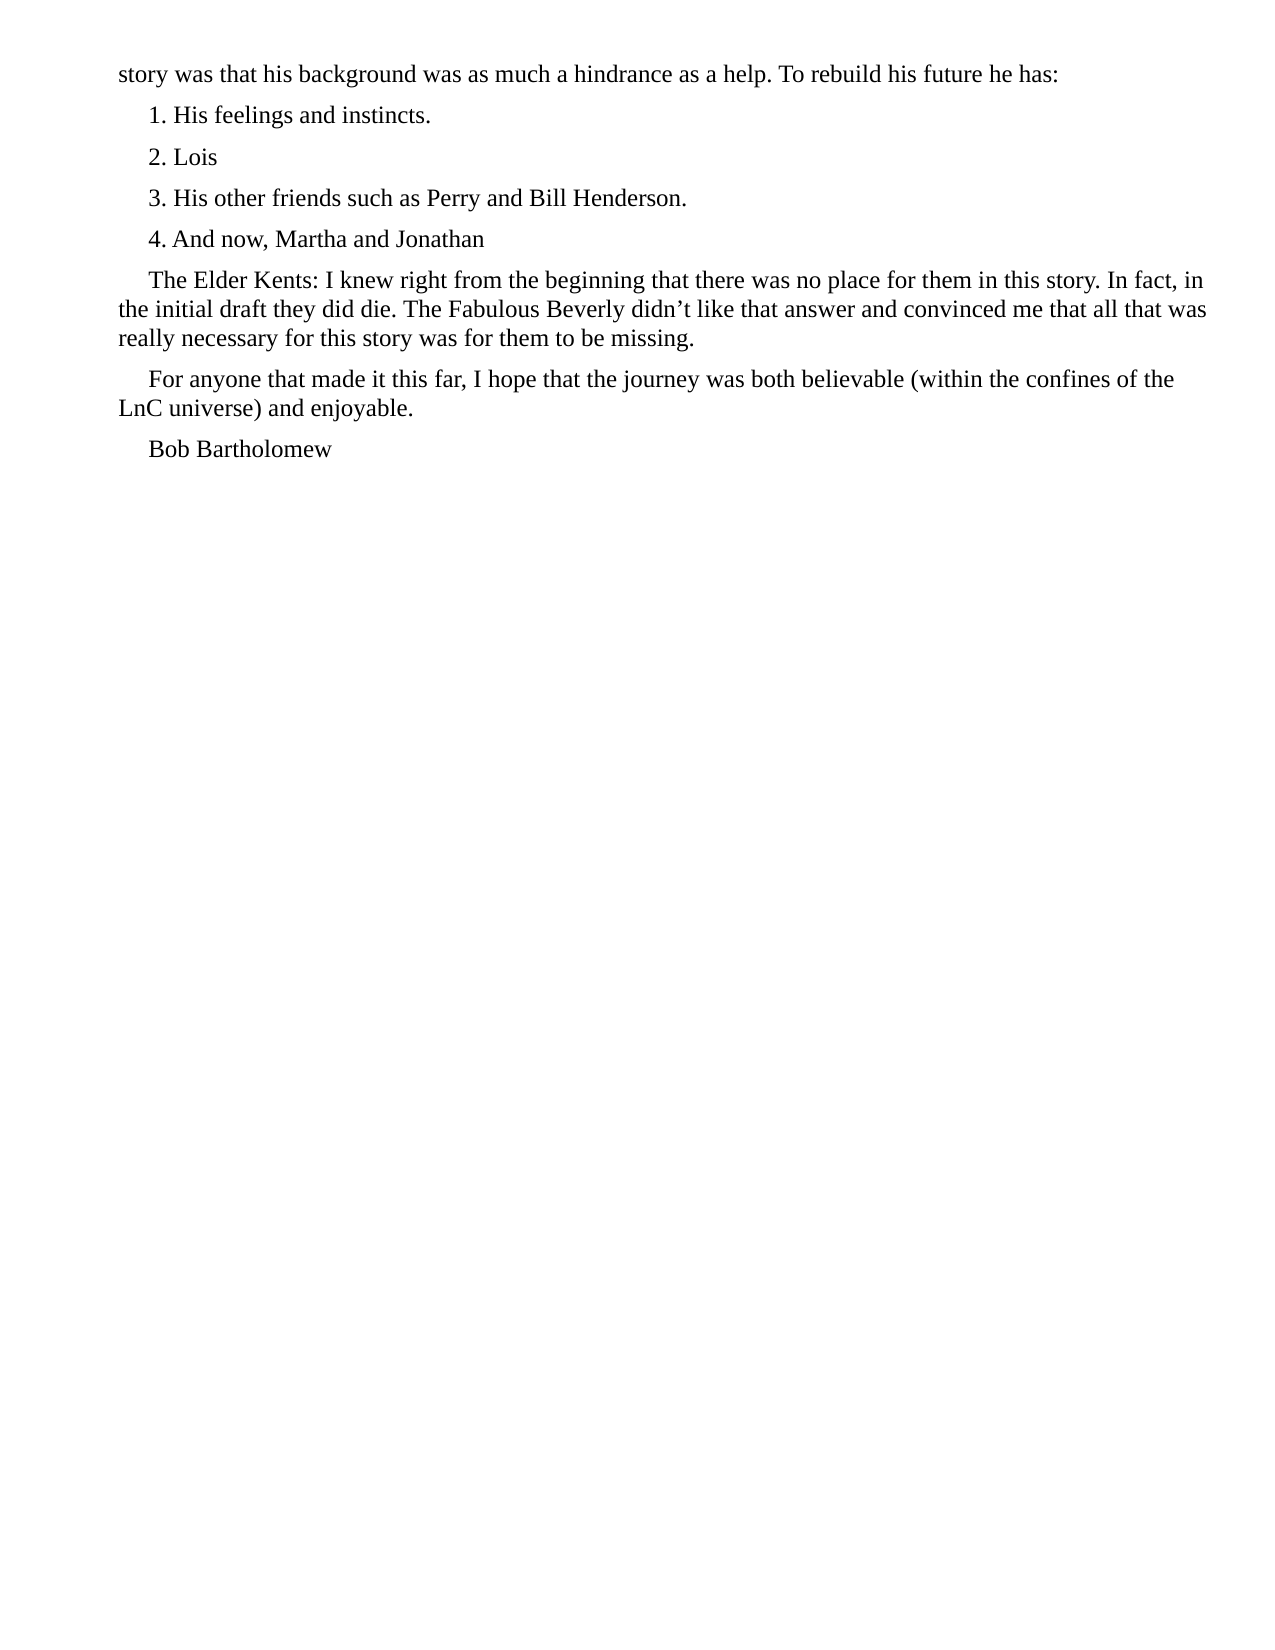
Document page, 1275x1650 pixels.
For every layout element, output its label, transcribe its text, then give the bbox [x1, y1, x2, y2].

text story was that his background was as much a hindrance as a help. To rebuild his future he has: [118, 59, 1216, 88]
text 4. And now, Martha and Jonathan [118, 224, 1216, 253]
text For anyone that made it this far, I hope that the journey was both believable (within the confines of the LnC universe) and enjoyable. [118, 364, 1216, 422]
text 1. His feelings and instincts. [118, 100, 1216, 129]
text 3. His other friends such as Perry and Bill Henderson. [118, 183, 1216, 212]
text Bob Bartholomew [118, 434, 1216, 463]
text 2. Lois [118, 142, 1216, 170]
text The Elder Kents: I knew right from the beginning that there was no place for them in this story. In fact, in the initial draft they did die. The Fabulous Beverly didn’t like that answer and convinced me that all that was really necessary for this story was for them to be missing. [118, 265, 1216, 352]
